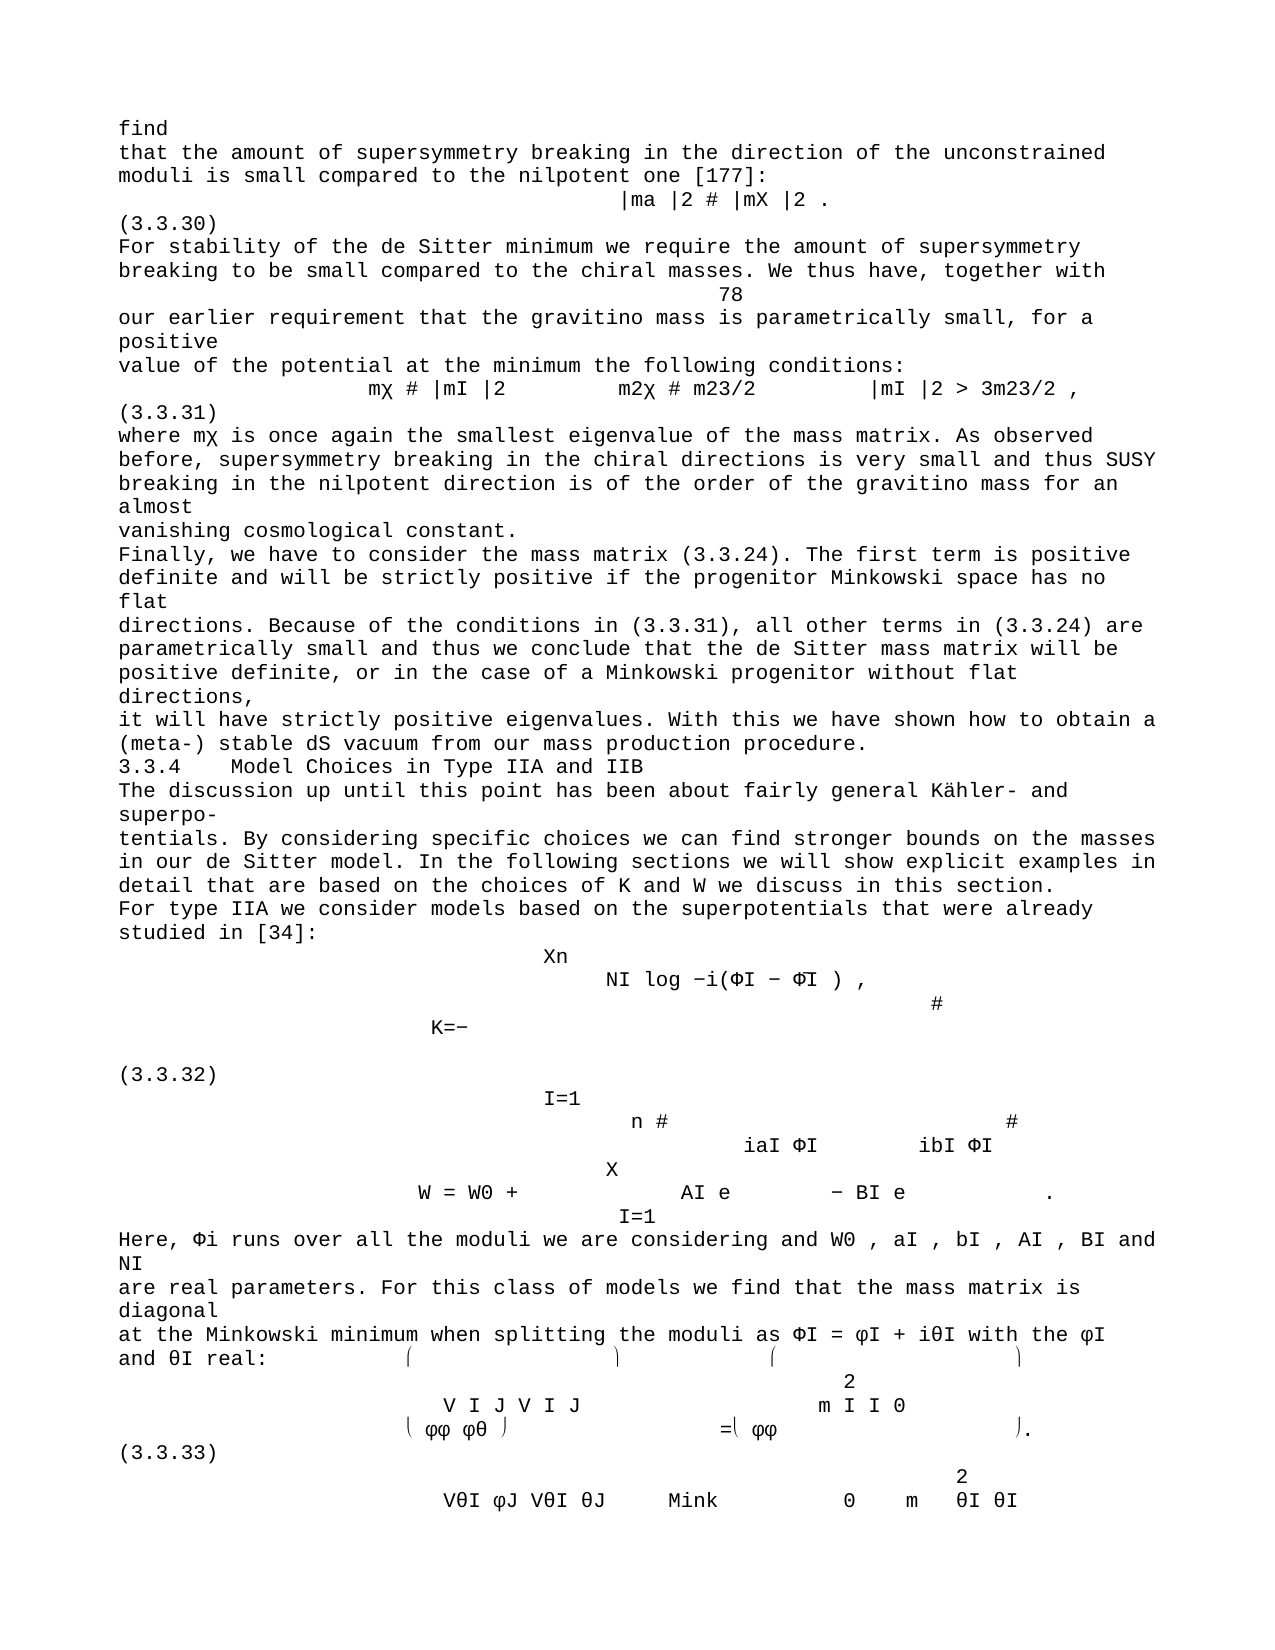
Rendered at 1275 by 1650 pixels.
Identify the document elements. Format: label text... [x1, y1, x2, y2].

text and θI real:     [118, 1348, 1157, 1371]
text moduli is small compared to the nilpotent one [177]: [118, 165, 1157, 189]
text (3.3.32) [118, 1040, 1157, 1088]
text W = W0 + AI e − BI e . [118, 1182, 1157, 1206]
text directions. Because of the conditions in (3.3.31), all other terms in (3.3.24) are [118, 615, 1157, 638]
text Finally, we have to consider the mass matrix (3.3.24). The first term is positive [118, 544, 1157, 567]
text |ma |2 # |mX |2 . (3.3.30) [118, 189, 1157, 236]
text (meta-) stable dS vacuum from our mass production procedure. [118, 733, 1157, 757]
text before, supersymmetry breaking in the chiral directions is very small and thus SUSY [118, 449, 1157, 473]
text 2 [118, 1371, 1157, 1395]
text 78 [118, 284, 1157, 307]
text positive definite, or in the case of a Minkowski progenitor without flat directions, [118, 662, 1157, 709]
text The discussion up until this point has been about fairly general Kähler- and superpo- [118, 780, 1157, 827]
text iaI ΦI ibI ΦI [118, 1135, 1157, 1158]
text where mχ is once again the smallest eigenvalue of the mass matrix. As observed [118, 426, 1157, 449]
text # [118, 993, 1157, 1017]
text it will have strictly positive eigenvalues. With this we have shown how to obtain a [118, 709, 1157, 733]
text find [118, 118, 1157, 142]
text breaking to be small compared to the chiral masses. We thus have, together with [118, 260, 1157, 284]
text I=1 [118, 1088, 1157, 1111]
text I=1 [118, 1206, 1157, 1229]
text breaking in the nilpotent direction is of the order of the gravitino mass for an almost [118, 473, 1157, 520]
text in our de Sitter model. In the following sections we will show explicit examples in [118, 851, 1157, 875]
text our earlier requirement that the gravitino mass is parametrically small, for a positive [118, 307, 1157, 354]
text V I J V I J m I I 0 [118, 1395, 1157, 1419]
text VθI φJ VθI θJ Mink 0 m θI θI [118, 1489, 1157, 1513]
text n # # [118, 1111, 1157, 1135]
text K=− [118, 1017, 1157, 1040]
text parametrically small and thus we conclude that the de Sitter mass matrix will be [118, 638, 1157, 662]
text mχ # |mI |2 m2χ # m23/2 |mI |2 > 3m23/2 , (3.3.31) [118, 378, 1157, 426]
text value of the potential at the minimum the following conditions: [118, 354, 1157, 378]
text studied in [34]: [118, 922, 1157, 946]
text detail that are based on the choices of K and W we discuss in this section. [118, 875, 1157, 898]
text tentials. By considering specific choices we can find stronger bounds on the masses [118, 827, 1157, 851]
text that the amount of supersymmetry breaking in the direction of the unconstrained [118, 142, 1157, 165]
text definite and will be strictly positive if the progenitor Minkowski space has no flat [118, 567, 1157, 615]
text NI log −i(ΦI − Φ̄I ) , [118, 969, 1157, 993]
text Here, Φi runs over all the moduli we are considering and W0 , aI , bI , AI , BI and NI [118, 1229, 1157, 1277]
text  φφ φθ  = φφ . (3.3.33) [118, 1419, 1157, 1466]
text For type IIA we consider models based on the superpotentials that were already [118, 898, 1157, 922]
text at the Minkowski minimum when splitting the moduli as ΦI = φI + iθI with the φI [118, 1324, 1157, 1348]
text X [118, 1158, 1157, 1182]
text Xn [118, 946, 1157, 969]
text vanishing cosmological constant. [118, 520, 1157, 544]
text For stability of the de Sitter minimum we require the amount of supersymmetry [118, 236, 1157, 260]
text 3.3.4 Model Choices in Type IIA and IIB [118, 757, 1157, 780]
text are real parameters. For this class of models we find that the mass matrix is diagonal [118, 1277, 1157, 1324]
text 2 [118, 1466, 1157, 1489]
